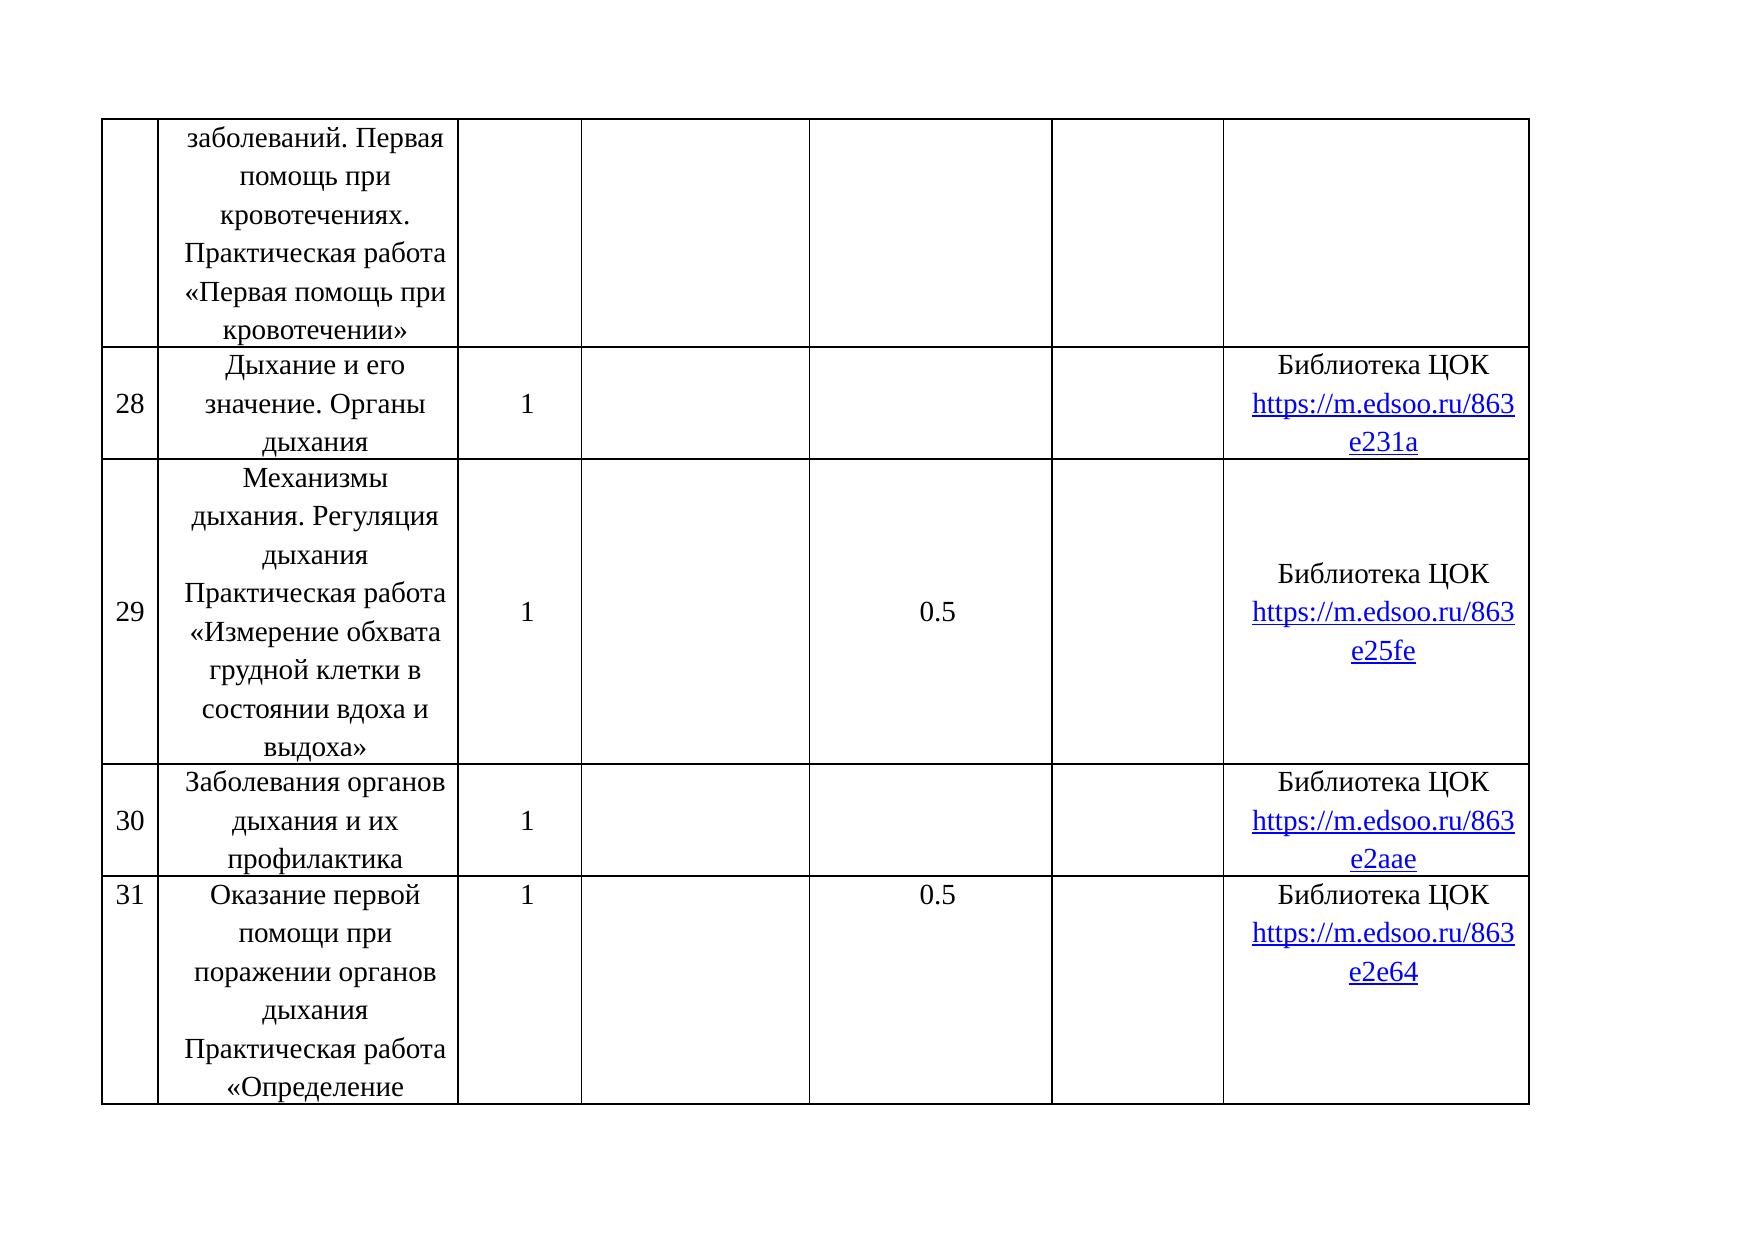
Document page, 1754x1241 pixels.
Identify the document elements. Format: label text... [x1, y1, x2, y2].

table_cell 1 [459, 460, 581, 763]
table_cell [1224, 120, 1528, 346]
table_cell заболеваний. Первая помощь при кровотечениях. Практическая работа «Первая помощь при кровотечении» [159, 120, 457, 346]
table_cell [1053, 348, 1223, 458]
table_cell Библиотека ЦОК https://m.edsoo.ru/863e2e64 [1224, 877, 1528, 1103]
table_cell [582, 348, 809, 458]
table_cell 0.5 [810, 877, 1051, 1103]
table_cell Механизмы дыхания. Регуляция дыхания Практическая работа «Измерение обхвата грудной клетки в состоянии вдоха и выдоха» [159, 460, 457, 763]
table_cell [1053, 460, 1223, 763]
table_cell 1 [459, 348, 581, 458]
table_cell [582, 877, 809, 1103]
table_cell [1053, 765, 1223, 875]
table_cell Дыхание и его значение. Органы дыхания [159, 348, 457, 458]
table_cell 29 [103, 460, 157, 763]
table_cell [582, 765, 809, 875]
table_cell [1053, 877, 1223, 1103]
table_cell [810, 765, 1051, 875]
table_cell 31 [103, 877, 157, 1103]
table_cell 30 [103, 765, 157, 875]
table_cell [810, 120, 1051, 346]
table_cell 28 [103, 348, 157, 458]
table_cell Библиотека ЦОК https://m.edsoo.ru/863e2aae [1224, 765, 1528, 875]
table_cell [103, 120, 157, 346]
table_cell 1 [459, 765, 581, 875]
table_cell Библиотека ЦОК https://m.edsoo.ru/863e25fe [1224, 460, 1528, 763]
table_cell 0.5 [810, 460, 1051, 763]
table_cell [1053, 120, 1223, 346]
table_cell 1 [459, 877, 581, 1103]
table_cell [582, 460, 809, 763]
table_cell [582, 120, 809, 346]
table_cell Оказание первой помощи при поражении органов дыхания Практическая работа «Определение [159, 877, 457, 1103]
table_cell Заболевания органов дыхания и их профилактика [159, 765, 457, 875]
table_cell [810, 348, 1051, 458]
table_cell Библиотека ЦОК https://m.edsoo.ru/863e231a [1224, 348, 1528, 458]
table_cell [459, 120, 581, 346]
